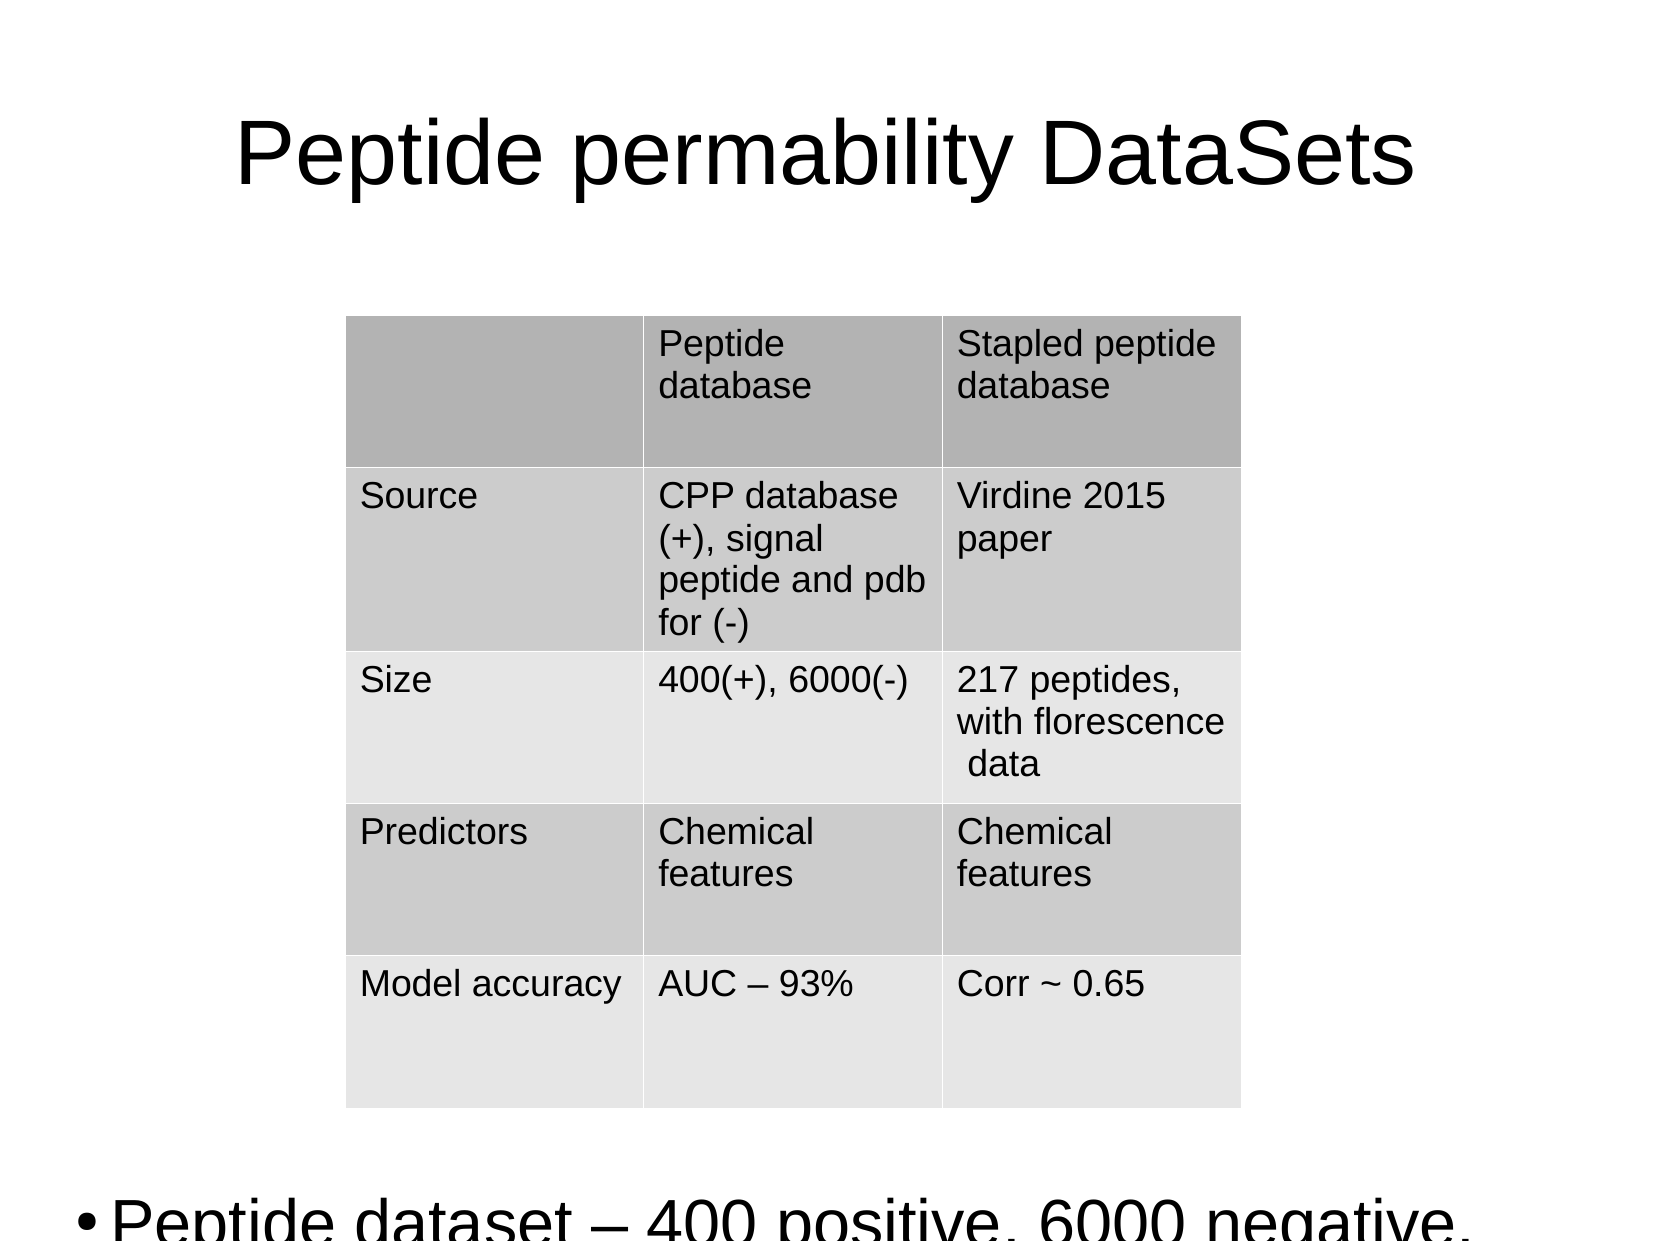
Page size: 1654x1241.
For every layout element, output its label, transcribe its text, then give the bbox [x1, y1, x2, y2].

table_cell Chemical features [943, 804, 1241, 955]
table_cell Source [346, 468, 643, 651]
table_cell Chemical features [644, 804, 942, 955]
table_cell Corr ~ 0.65 [943, 956, 1241, 1108]
table_header [346, 316, 643, 467]
table_header Stapled peptide database [943, 316, 1241, 467]
table_cell Virdine 2015 paper [943, 468, 1241, 651]
table_cell 400(+), 6000(-) [644, 652, 942, 803]
table_cell Size [346, 652, 643, 803]
table_header Peptide database [644, 316, 942, 467]
subtitle Peptide dataset – 400 positive, 6000 negative, 5-15 residues long Converted to various chemical features using Rdkit It is hoped that chemical features can be easily extended to including staples, which amino acid based features cannot [75, 1125, 1564, 1241]
table_cell 217 peptides, with florescence data [943, 652, 1241, 803]
title Peptide permability DataSets [82, 49, 1571, 257]
table_cell Model accuracy [346, 956, 643, 1108]
table_cell CPP database (+), signal peptide and pdb for (-) [644, 468, 942, 651]
table_cell AUC – 93% [644, 956, 942, 1108]
table_cell Predictors [346, 804, 643, 955]
